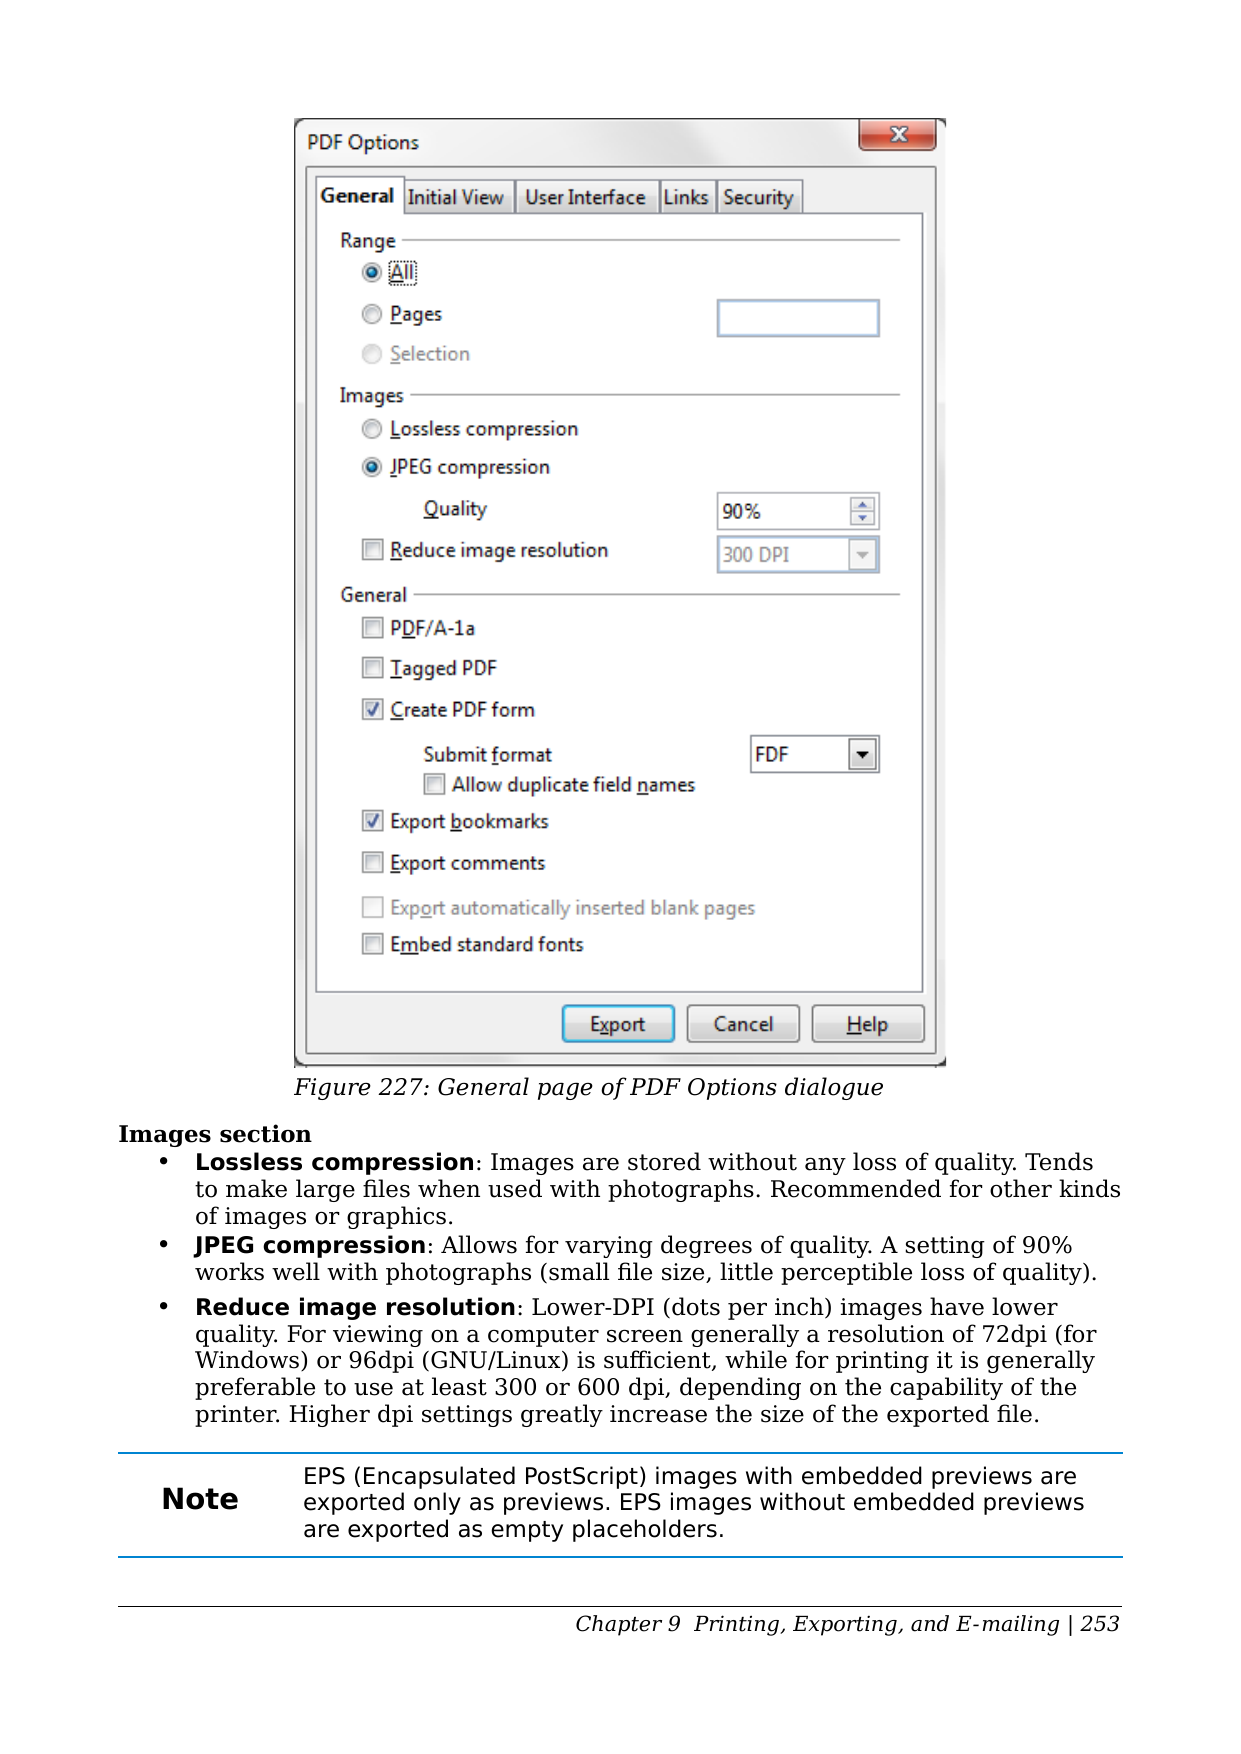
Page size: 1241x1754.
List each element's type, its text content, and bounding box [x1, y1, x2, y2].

table_header Note [118, 1454, 281, 1556]
text Figure 9: General page of PDF Options dialogue [294, 1074, 946, 1101]
picture [294, 118, 947, 1068]
list Reduce image resolution: Lower-DPI (dots per inch) images have lower quality. For viewing on a computer screen generally a resolution of 72dpi (for Windows) or 96dpi (GNU/Linux) is sufficient, while for printing it is generally preferable to use at least 300 or 600 dpi, depending on the capability of the printer. Higher dpi settings greatly increase the size of the exported file. [156, 1292, 1122, 1428]
text Images section [118, 1120, 1122, 1147]
list Lossless compression: Images are stored without any loss of quality. Tends to make large files when used with photographs. Recommended for other kinds of images or graphics. [156, 1147, 1122, 1230]
list JPEG compression: Allows for varying degrees of quality. A setting of 90% works well with photographs (small file size, little perceptible loss of quality). [156, 1230, 1122, 1286]
table_header EPS (Encapsulated PostScript) images with embedded previews are exported only as previews. EPS images without embedded previews are exported as empty placeholders. [281, 1454, 1122, 1556]
